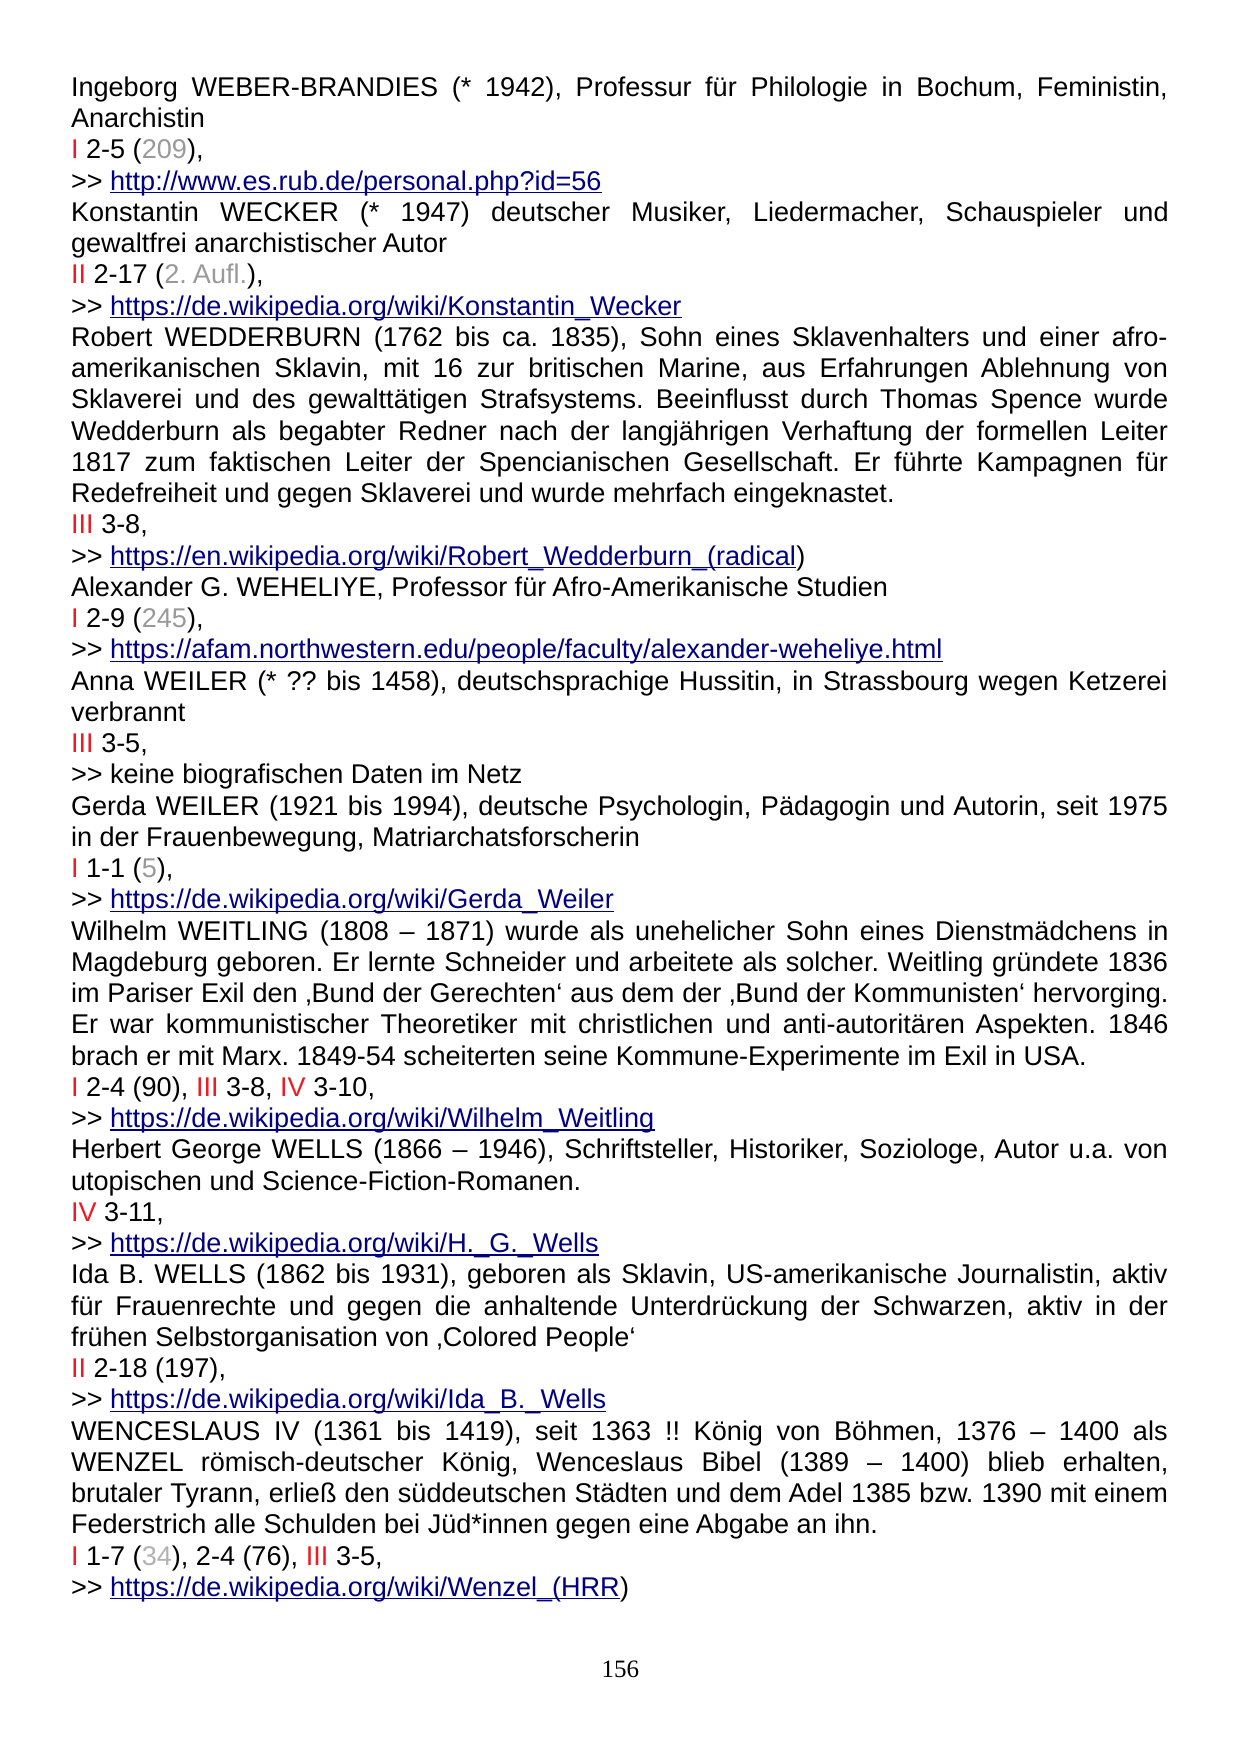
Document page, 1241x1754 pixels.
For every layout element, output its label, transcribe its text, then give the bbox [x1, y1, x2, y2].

subtitle >> https://de.wikipedia.org/wiki/Wilhelm_Weitling [71, 1102, 1169, 1133]
subtitle Alexander G. WEHELIYE, Professor für Afro-Amerikanische Studien [71, 571, 1169, 602]
subtitle I 2-9 (245), [71, 602, 1169, 633]
subtitle I 1-1 (5), [71, 852, 1169, 883]
subtitle >> https://afam.northwestern.edu/people/faculty/alexander-weheliye.html [71, 633, 1169, 664]
subtitle III 3-8, [71, 508, 1169, 539]
subtitle >> http://www.es.rub.de/personal.php?id=56 [71, 164, 1169, 196]
subtitle Robert WEDDERBURN (1762 bis ca. 1835), Sohn eines Sklavenhalters und einer afro-amerikanischen Sklavin, mit 16 zur britischen Marine, aus Erfahrungen Ablehnung von Sklaverei und des gewalttätigen Strafsystems. Beeinflusst durch Thomas Spence wurde Wedderburn als begabter Redner nach der langjährigen Verhaftung der formellen Leiter 1817 zum faktischen Leiter der Spencianischen Gesellschaft. Er führte Kampagnen für Redefreiheit und gegen Sklaverei und wurde mehrfach eingeknastet. [71, 321, 1169, 508]
subtitle Ida B. WELLS (1862 bis 1931), geboren als Sklavin, US-amerikanische Journalistin, aktiv für Frauenrechte und gegen die anhaltende Unterdrückung der Schwarzen, aktiv in der frühen Selbstorganisation von ‚Colored People‘ [71, 1258, 1169, 1352]
subtitle WENCESLAUS IV (1361 bis 1419), seit 1363 !! König von Böhmen, 1376 – 1400 als WENZEL römisch-deutscher König, Wenceslaus Bibel (1389 – 1400) blieb erhalten, brutaler Tyrann, erließ den süddeutschen Städten und dem Adel 1385 bzw. 1390 mit einem Federstrich alle Schulden bei Jüd*innen gegen eine Abgabe an ihn. [71, 1414, 1169, 1539]
subtitle >> https://de.wikipedia.org/wiki/Wenzel_(HRR) [71, 1571, 1169, 1602]
subtitle I 1-7 (34), 2-4 (76), III 3-5, [71, 1539, 1169, 1571]
subtitle Konstantin WECKER (* 1947) deutscher Musiker, Liedermacher, Schauspieler und gewaltfrei anarchistischer Autor [71, 196, 1169, 258]
subtitle >> keine biografischen Daten im Netz [71, 758, 1169, 789]
subtitle III 3-5, [71, 727, 1169, 758]
subtitle Ingeborg WEBER-BRANDIES (* 1942), Professur für Philologie in Bochum, Feministin, Anarchistin [71, 71, 1169, 133]
subtitle >> https://de.wikipedia.org/wiki/H._G._Wells [71, 1227, 1169, 1258]
subtitle I 2-4 (90), III 3-8, IV 3-10, [71, 1071, 1169, 1102]
subtitle II 2-18 (197), [71, 1352, 1169, 1383]
subtitle Gerda WEILER (1921 bis 1994), deutsche Psychologin, Pädagogin und Autorin, seit 1975 in der Frauenbewegung, Matriarchatsforscherin [71, 789, 1169, 852]
subtitle II 2-17 (2. Aufl.), [71, 258, 1169, 289]
subtitle IV 3-11, [71, 1196, 1169, 1227]
subtitle Anna WEILER (* ?? bis 1458), deutschsprachige Hussitin, in Strassbourg wegen Ketzerei verbrannt [71, 664, 1169, 727]
subtitle >> https://en.wikipedia.org/wiki/Robert_Wedderburn_(radical) [71, 539, 1169, 571]
subtitle >> https://de.wikipedia.org/wiki/Ida_B._Wells [71, 1383, 1169, 1414]
subtitle I 2-5 (209), [71, 133, 1169, 164]
subtitle Herbert George WELLS (1866 – 1946), Schriftsteller, Historiker, Soziologe, Autor u.a. von utopischen und Science-Fiction-Romanen. [71, 1133, 1169, 1196]
subtitle >> https://de.wikipedia.org/wiki/Gerda_Weiler [71, 883, 1169, 914]
subtitle >> https://de.wikipedia.org/wiki/Konstantin_Wecker [71, 289, 1169, 321]
subtitle Wilhelm WEITLING (1808 – 1871) wurde als unehelicher Sohn eines Dienstmädchens in Magdeburg geboren. Er lernte Schneider und arbeitete als solcher. Weitling gründete 1836 im Pariser Exil den ‚Bund der Gerechten‘ aus dem der ‚Bund der Kommunisten‘ hervorging. Er war kommunistischer Theoretiker mit christlichen und anti-autoritären Aspekten. 1846 brach er mit Marx. 1849-54 scheiterten seine Kommune-Experimente im Exil in USA. [71, 914, 1169, 1071]
